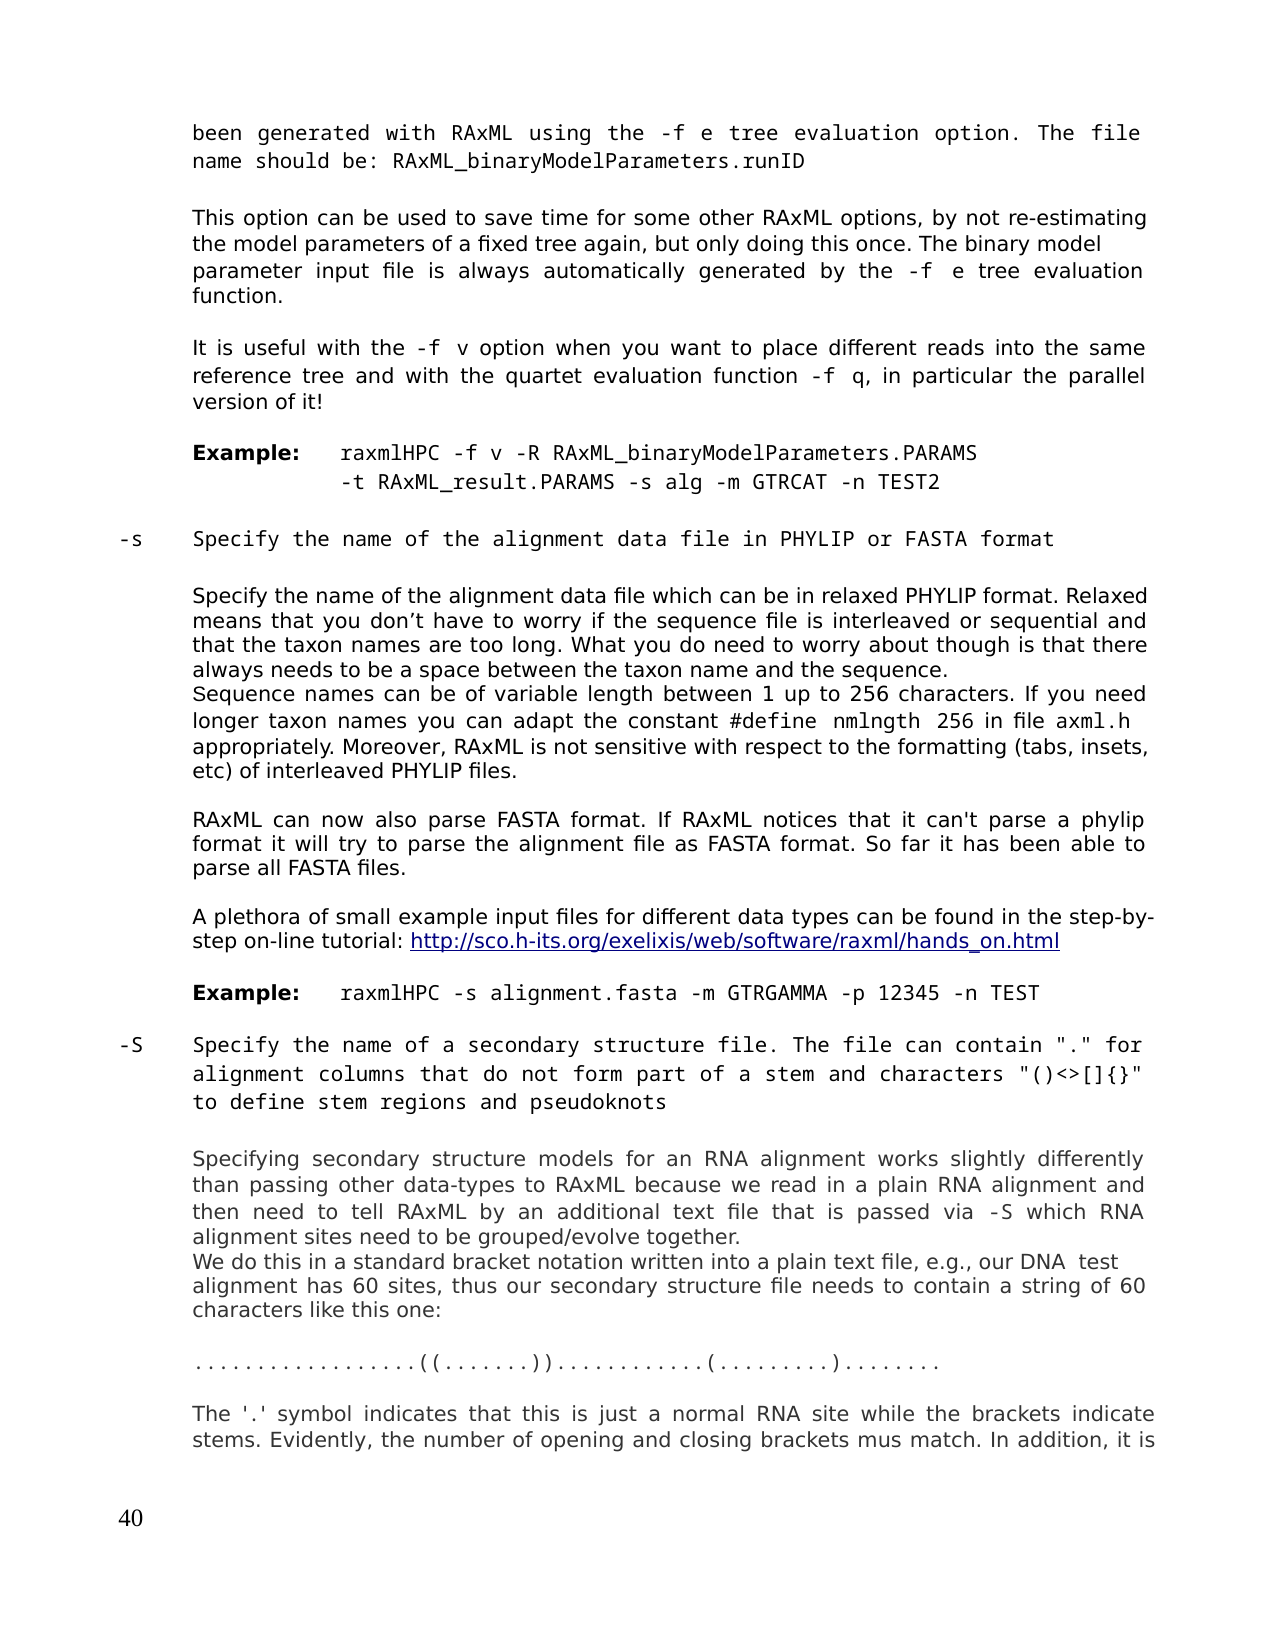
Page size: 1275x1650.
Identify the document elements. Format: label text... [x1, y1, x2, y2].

text It is useful with the -f v option when you want to place different reads into the same reference tree and with the quartet evaluation function -f q, in particular the parallel version of it! [118, 333, 1157, 414]
text RAxML can now also parse FASTA format. If RAxML notices that it can't parse a phylip format it will try to parse the alignment file as FASTA format. So far it has been able to parse all FASTA files. [118, 808, 1157, 881]
text Example: raxmlHPC -s alignment.fasta -m GTRGAMMA -p 12345 -n TEST [118, 978, 1157, 1006]
text ..................((.......))............(.........)........ The '.' symbol indicates that this is just a normal RNA site while the brackets indicate stems. Evidently, the number of opening and closing brackets mus match. In addition, it is [192, 1322, 1157, 1452]
text alignment columns that do not form part of a stem and characters "()<>[]{}" to define stem regions and pseudoknots [118, 1059, 1157, 1116]
text Example: raxmlHPC -f v -R RAxML_binaryModelParameters.PARAMS [118, 438, 1157, 467]
text -s Specify the name of the alignment data file in PHYLIP or FASTA format [118, 524, 1157, 552]
text -t RAxML_result.PARAMS -s alg -m GTRCAT -n TEST2 [118, 467, 1157, 495]
text Sequence names can be of variable length between 1 up to 256 characters. If you need longer taxon names you can adapt the constant #define nmlngth 256 in file axml.h appropriately. Moreover, RAxML is not sensitive with respect to the formatting (tabs, insets, etc) of interleaved PHYLIP files. [118, 682, 1157, 784]
text This option can be used to save time for some other RAxML options, by not re-estimating the model parameters of a fixed tree again, but only doing this once. The binary model parameter input file is always automatically generated by the -f e tree evaluation function. [118, 203, 1157, 309]
text been generated with RAxML using the -f e tree evaluation option. The file name should be: RAxML_binaryModelParameters.runID [118, 118, 1157, 175]
text A plethora of small example input files for different data types can be found in the step-by- step on-line tutorial: http://sco.h-its.org/exelixis/web/software/raxml/hands_on.html [118, 905, 1157, 953]
text Specifying secondary structure models for an RNA alignment works slightly differently than passing other data-types to RAxML because we read in a plain RNA alignment and then need to tell RAxML by an additional text file that is passed via -S which RNA alignment sites need to be grouped/evolve together. [118, 1144, 1157, 1250]
text We do this in a standard bracket notation written into a plain text file, e.g., our DNA test alignment has 60 sites, thus our secondary structure file needs to contain a string of 60 characters like this one: [118, 1250, 1157, 1322]
text Specify the name of the alignment data file which can be in relaxed PHYLIP format. Relaxed means that you don’t have to worry if the sequence file is interleaved or sequential and that the taxon names are too long. What you do need to worry about though is that there always needs to be a space between the taxon name and the sequence. [118, 581, 1157, 682]
text -S Specify the name of a secondary structure file. The file can contain "." for [118, 1031, 1157, 1059]
